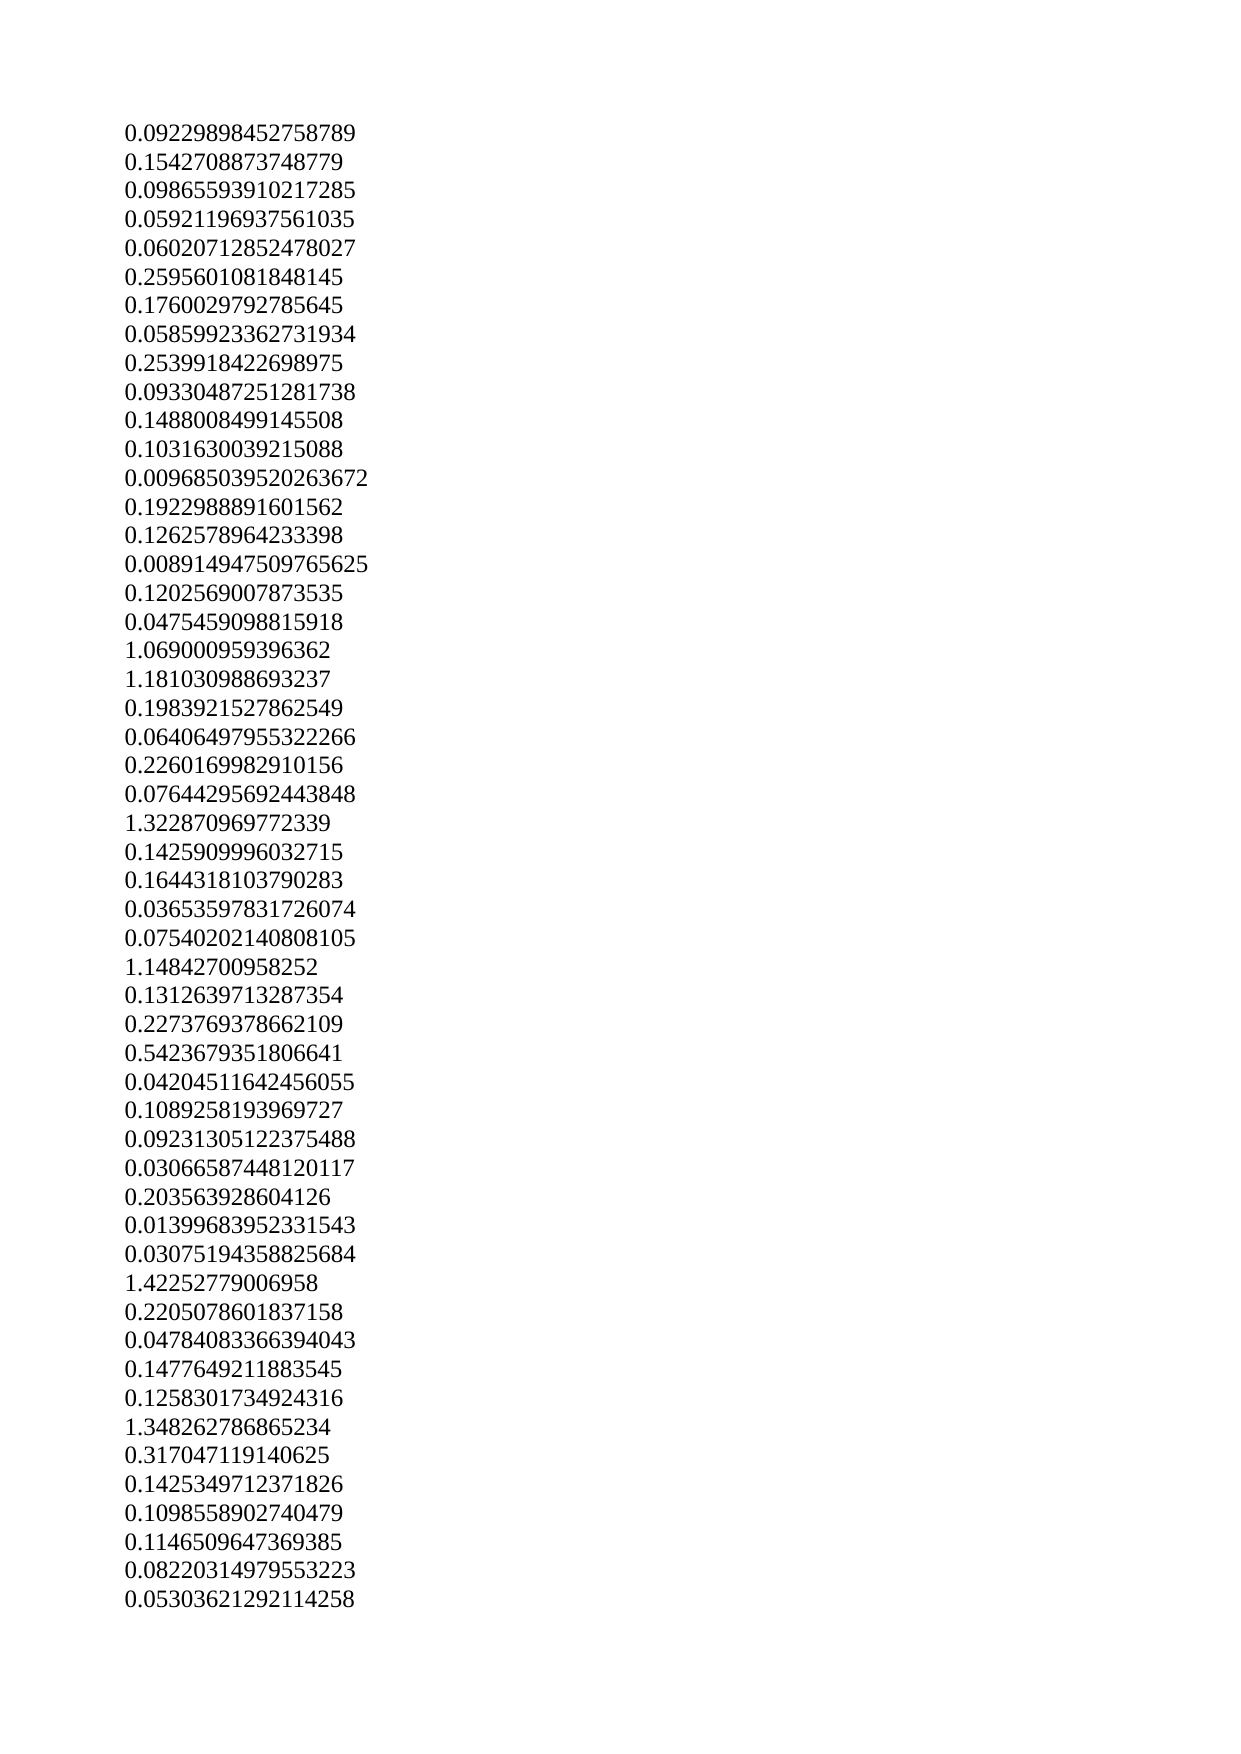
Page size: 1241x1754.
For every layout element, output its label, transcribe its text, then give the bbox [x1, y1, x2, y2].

text 1.14842700958252 [118, 952, 1122, 981]
text 1.348262786865234 [118, 1412, 1122, 1441]
text 0.2539918422698975 [118, 348, 1122, 377]
text 0.2205078601837158 [118, 1297, 1122, 1326]
text 0.1922988891601562 [118, 492, 1122, 521]
text 0.1425909996032715 [118, 837, 1122, 866]
text 0.1644318103790283 [118, 866, 1122, 894]
text 0.1312639713287354 [118, 981, 1122, 1009]
text 0.1542708873748779 [118, 147, 1122, 176]
text 0.09229898452758789 [118, 118, 1122, 147]
text 0.03066587448120117 [118, 1153, 1122, 1182]
text 0.2273769378662109 [118, 1009, 1122, 1038]
text 0.1089258193969727 [118, 1096, 1122, 1124]
text 0.1477649211883545 [118, 1354, 1122, 1383]
text 0.1425349712371826 [118, 1469, 1122, 1498]
text 0.2595601081848145 [118, 262, 1122, 291]
text 0.5423679351806641 [118, 1038, 1122, 1067]
text 0.203563928604126 [118, 1182, 1122, 1211]
text 0.1983921527862549 [118, 693, 1122, 722]
text 1.322870969772339 [118, 808, 1122, 837]
text 0.06406497955322266 [118, 722, 1122, 751]
text 0.07540202140808105 [118, 923, 1122, 952]
text 0.1488008499145508 [118, 406, 1122, 434]
text 1.181030988693237 [118, 664, 1122, 693]
text 0.1031630039215088 [118, 434, 1122, 463]
text 0.08220314979553223 [118, 1556, 1122, 1584]
text 0.03653597831726074 [118, 894, 1122, 923]
text 0.04204511642456055 [118, 1067, 1122, 1096]
text 0.1146509647369385 [118, 1527, 1122, 1556]
text 0.09865593910217285 [118, 176, 1122, 204]
text 0.009685039520263672 [118, 463, 1122, 492]
text 0.06020712852478027 [118, 233, 1122, 262]
text 0.09231305122375488 [118, 1124, 1122, 1153]
text 1.42252779006958 [118, 1268, 1122, 1297]
text 0.03075194358825684 [118, 1239, 1122, 1268]
text 0.01399683952331543 [118, 1211, 1122, 1239]
text 0.05921196937561035 [118, 204, 1122, 233]
text 0.05859923362731934 [118, 319, 1122, 348]
text 0.008914947509765625 [118, 549, 1122, 578]
text 0.1202569007873535 [118, 578, 1122, 607]
text 0.07644295692443848 [118, 779, 1122, 808]
text 0.05303621292114258 [118, 1584, 1122, 1613]
text 0.1760029792785645 [118, 291, 1122, 319]
text 0.0475459098815918 [118, 607, 1122, 636]
text 0.09330487251281738 [118, 377, 1122, 406]
text 0.1262578964233398 [118, 521, 1122, 549]
text 0.1258301734924316 [118, 1383, 1122, 1412]
text 0.1098558902740479 [118, 1498, 1122, 1527]
text 0.2260169982910156 [118, 751, 1122, 779]
text 0.317047119140625 [118, 1441, 1122, 1469]
text 0.04784083366394043 [118, 1326, 1122, 1354]
text 1.069000959396362 [118, 636, 1122, 664]
